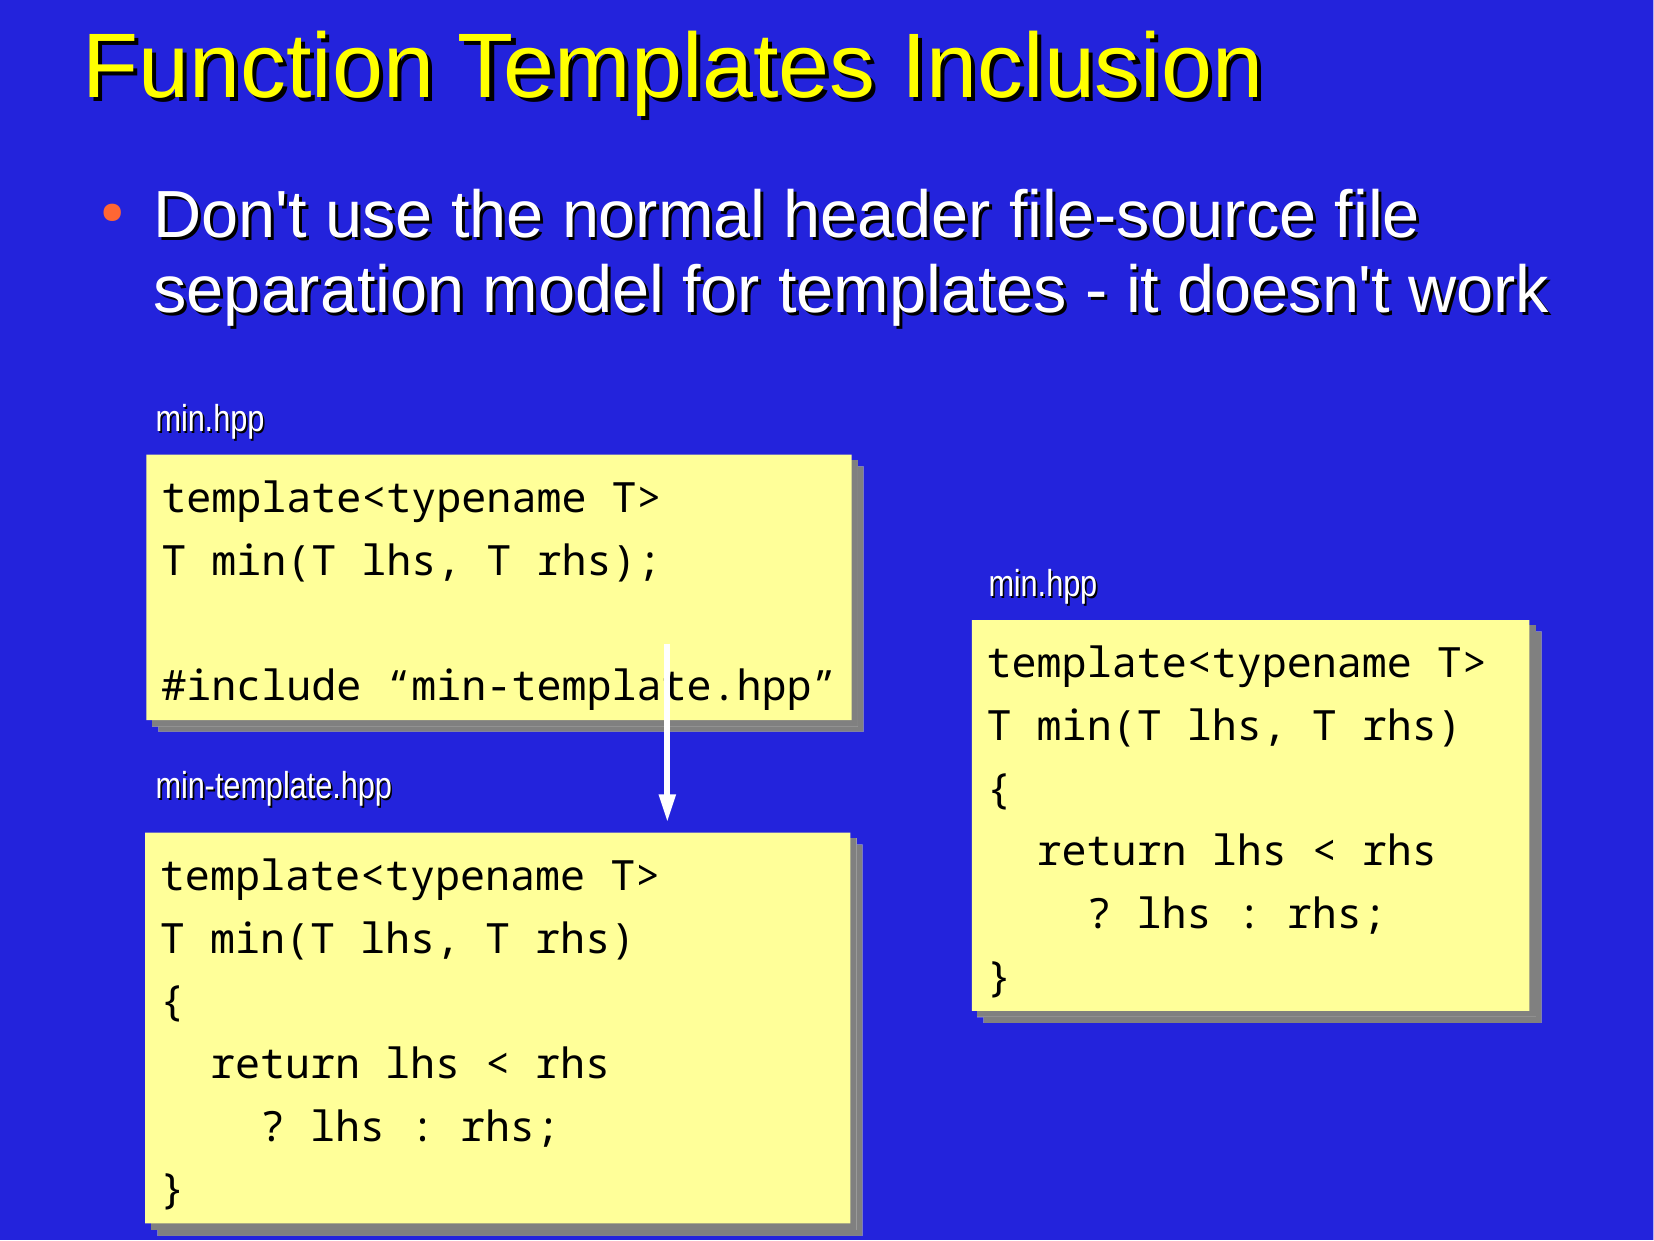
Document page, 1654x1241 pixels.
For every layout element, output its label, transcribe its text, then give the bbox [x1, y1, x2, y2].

text_box min-template.hpp [140, 753, 628, 814]
title Function Templates Inclusion [82, 2, 1571, 130]
text_box template<typename T> T min(T lhs, T rhs) { return lhs < rhs ? lhs : rhs; } [145, 832, 851, 1224]
list Don't use the normal header file-source file separation model for templates - it doesn't work [82, 177, 1571, 1182]
text_box template<typename T> T min(T lhs, T rhs) { return lhs < rhs ? lhs : rhs; } [971, 620, 1530, 1011]
text_box min.hpp [140, 386, 628, 448]
text_box min.hpp [973, 551, 1461, 612]
text_box template<typename T> T min(T lhs, T rhs); #include “min-template.hpp” [146, 454, 852, 721]
